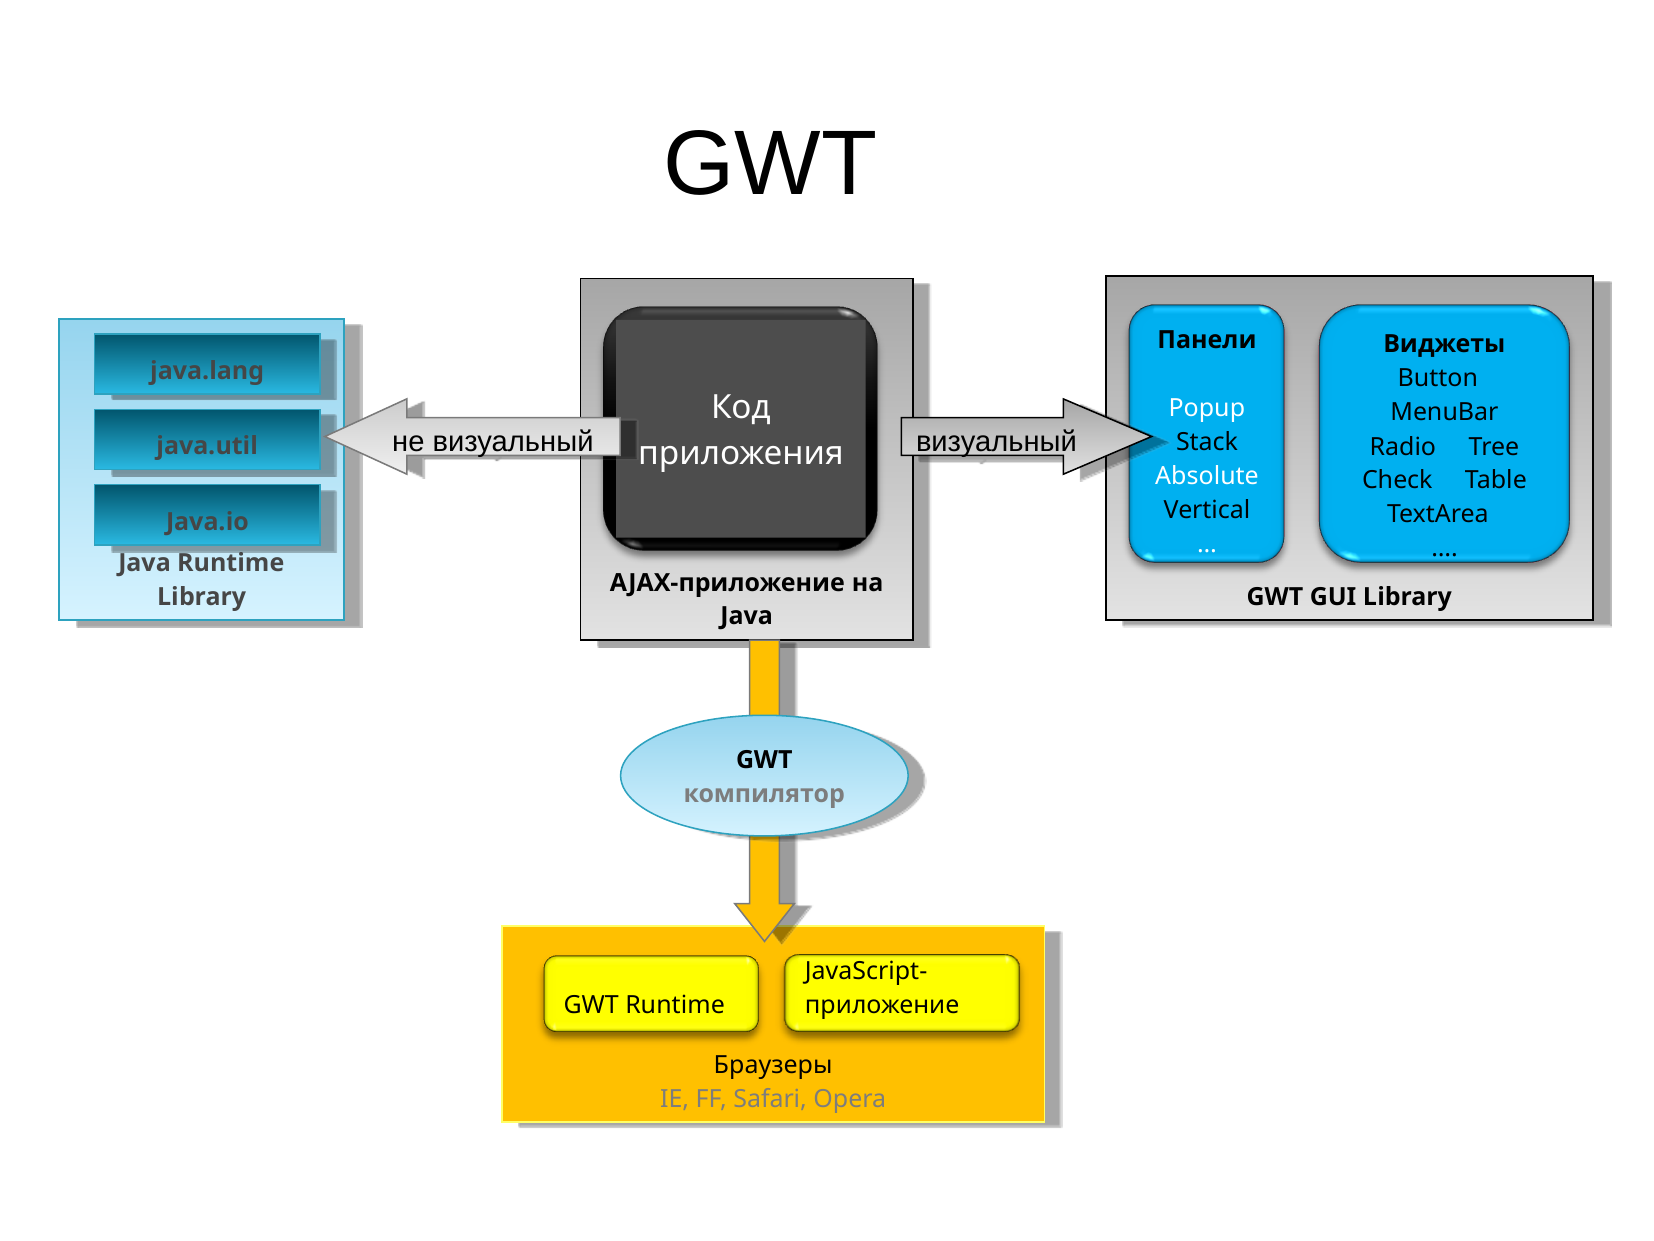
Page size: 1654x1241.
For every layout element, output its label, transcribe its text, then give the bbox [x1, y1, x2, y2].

picture [531, 945, 1034, 1051]
text_box Панели Popup Stack Absolute Vertical … [1137, 313, 1277, 555]
text_box [749, 640, 780, 715]
text_box GWT компилятор [620, 715, 909, 836]
text_box JavaScript- приложение [790, 960, 1016, 1029]
picture [1116, 298, 1297, 581]
text_box Java Runtime Library [59, 319, 344, 621]
text_box AJAX-приложение на Java [580, 278, 913, 640]
text_box Java.io [94, 484, 321, 546]
text_box Код приложения [616, 319, 866, 538]
text_box не визуальный [324, 398, 621, 475]
picture [591, 300, 890, 569]
text_box java.lang [94, 334, 321, 395]
text_box [734, 836, 795, 942]
picture [1144, 555, 1153, 560]
text_box визуальный [901, 398, 1152, 475]
picture [1306, 298, 1595, 581]
title GWT [64, 59, 1477, 267]
text_box GWT Runtime [548, 960, 756, 1029]
text_box GWT GUI Library [1105, 276, 1593, 621]
picture [1259, 307, 1270, 313]
text_box java.util [94, 409, 321, 470]
text_box Виджеты Button MenuBar Radio Tree Check Table TextArea …. [1331, 318, 1558, 551]
text_box Браузеры IE, FF, Safari, Opera [501, 926, 1045, 1123]
